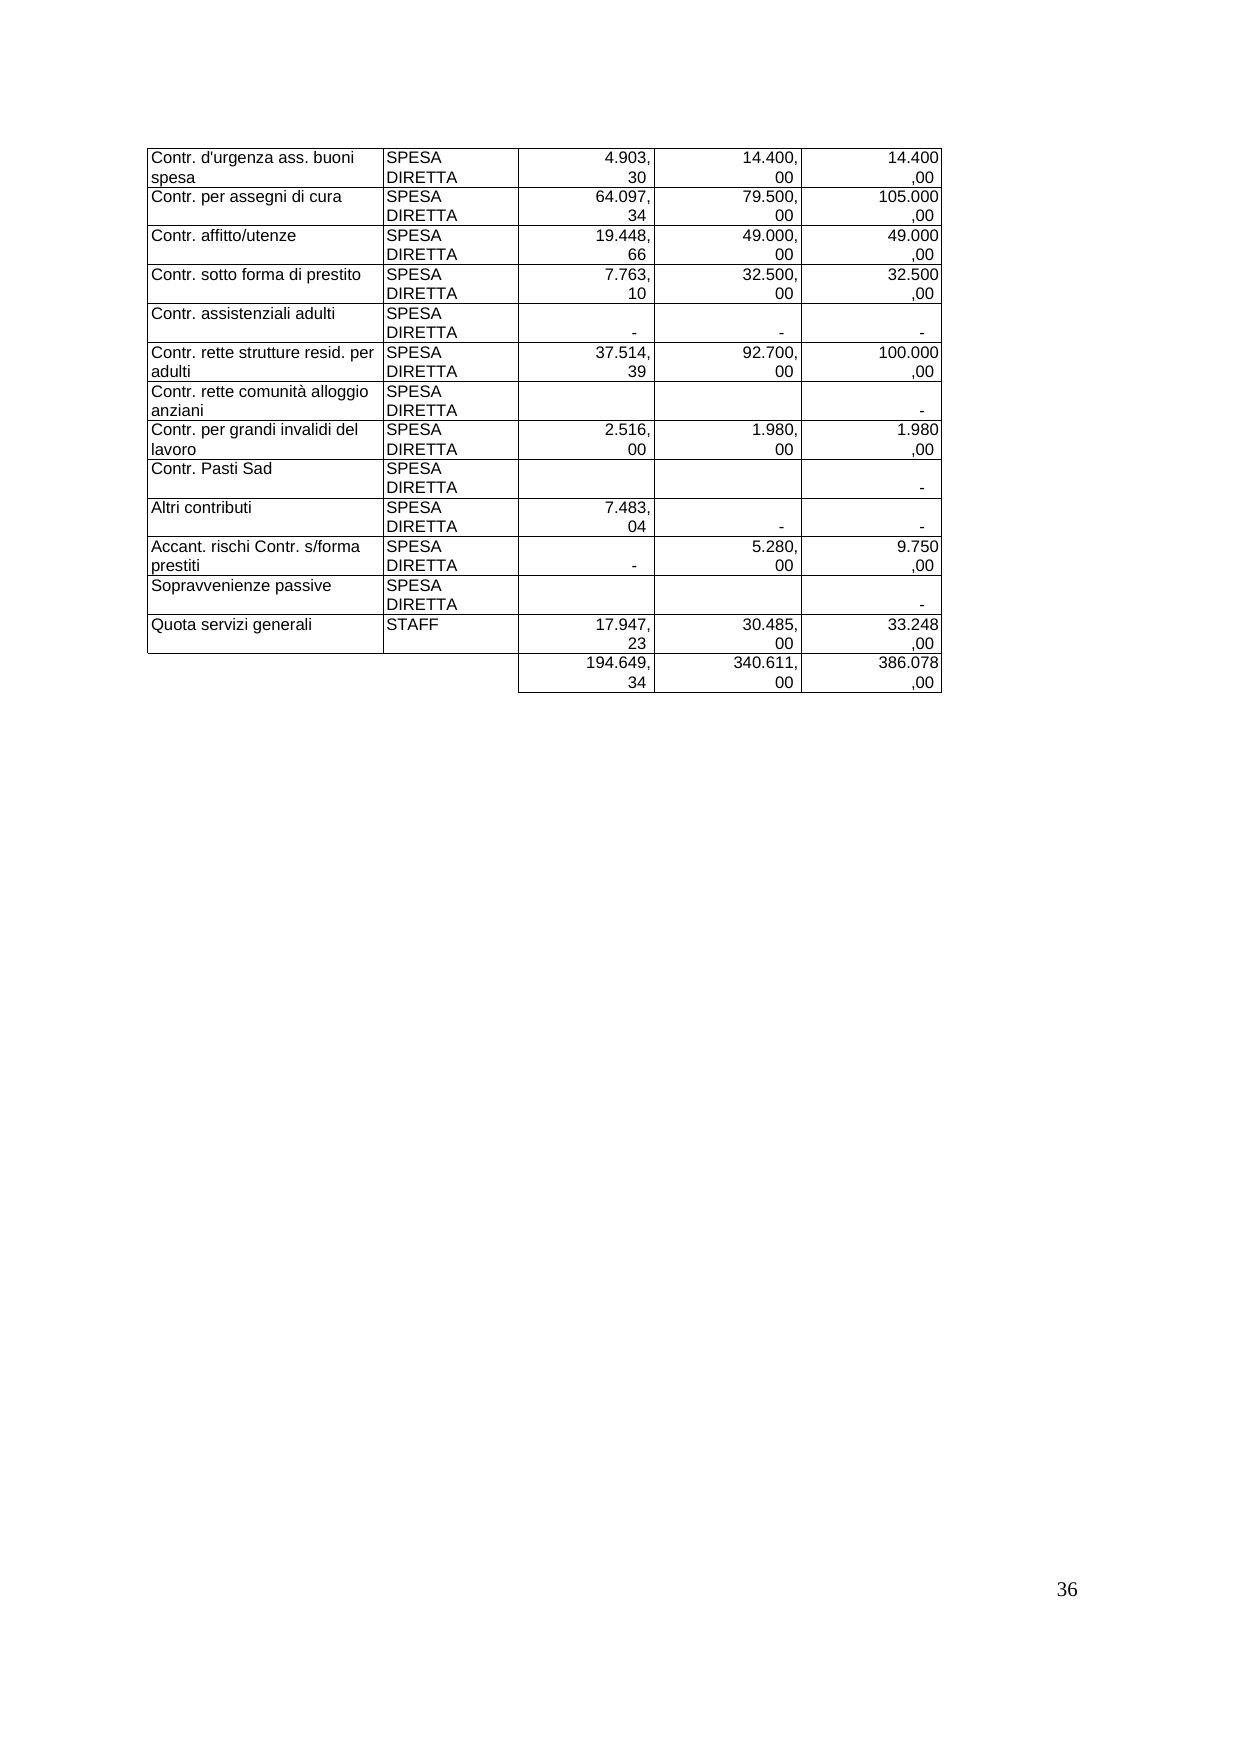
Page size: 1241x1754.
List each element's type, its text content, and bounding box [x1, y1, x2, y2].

table_cell 1.980,00 [802, 421, 941, 458]
table_cell SPESA DIRETTA [384, 226, 518, 264]
table_cell - [802, 576, 941, 614]
table_cell Contr. sotto forma di prestito [148, 265, 383, 303]
table_cell Contr. rette strutture resid. per adulti [148, 343, 383, 381]
table_cell STAFF [384, 615, 518, 653]
table_cell - [519, 537, 654, 575]
table_cell 14.400,00 [655, 149, 801, 187]
table_cell - [802, 499, 941, 536]
table_cell 2.516,00 [519, 421, 654, 458]
table_cell 17.947,23 [519, 615, 654, 653]
table_cell Contr. rette comunità alloggio anziani [148, 382, 383, 420]
table_cell Contr. Pasti Sad [148, 460, 383, 497]
table_cell 4.903,30 [519, 149, 654, 187]
table_cell - [655, 304, 801, 342]
table_cell 32.500,00 [802, 265, 941, 303]
table_cell 33.248,00 [802, 615, 941, 653]
table_cell SPESA DIRETTA [384, 343, 518, 381]
table_cell 37.514,39 [519, 343, 654, 381]
table_cell SPESA DIRETTA [384, 265, 518, 303]
table_cell 32.500,00 [655, 265, 801, 303]
table_cell 105.000,00 [802, 188, 941, 225]
table_cell [655, 576, 801, 614]
table_cell Accant. rischi Contr. s/forma prestiti [148, 537, 383, 575]
table_cell Sopravvenienze passive [148, 576, 383, 614]
table_cell 49.000,00 [802, 226, 941, 264]
table_cell 19.448,66 [519, 226, 654, 264]
table_cell Contr. assistenziali adulti [148, 304, 383, 342]
table_cell [519, 576, 654, 614]
table_cell SPESA DIRETTA [384, 537, 518, 575]
table_cell 92.700,00 [655, 343, 801, 381]
table_cell [148, 654, 383, 692]
table_cell 7.483,04 [519, 499, 654, 536]
table_cell 79.500,00 [655, 188, 801, 225]
table_cell [519, 382, 654, 420]
table_cell - [655, 499, 801, 536]
table_cell 100.000,00 [802, 343, 941, 381]
table_cell Altri contributi [148, 499, 383, 536]
table_cell Quota servizi generali [148, 615, 383, 653]
table_cell Contr. d'urgenza ass. buoni spesa [148, 149, 383, 187]
table_cell SPESA DIRETTA [384, 576, 518, 614]
table_cell [519, 460, 654, 497]
table_cell [655, 382, 801, 420]
table_cell SPESA DIRETTA [384, 188, 518, 225]
table_cell SPESA DIRETTA [384, 382, 518, 420]
table_cell 64.097,34 [519, 188, 654, 225]
table_cell 14.400,00 [802, 149, 941, 187]
table_cell Contr. affitto/utenze [148, 226, 383, 264]
table_cell 1.980,00 [655, 421, 801, 458]
table_cell SPESA DIRETTA [384, 499, 518, 536]
table_cell SPESA DIRETTA [384, 421, 518, 458]
table_cell [655, 460, 801, 497]
table_cell SPESA DIRETTA [384, 304, 518, 342]
table_cell Contr. per assegni di cura [148, 188, 383, 225]
table_cell - [802, 460, 941, 497]
table_cell SPESA DIRETTA [384, 460, 518, 497]
table_cell 386.078,00 [802, 654, 941, 692]
table_cell Contr. per grandi invalidi del lavoro [148, 421, 383, 458]
table_cell 340.611,00 [655, 654, 801, 692]
table_cell 194.649,34 [519, 654, 654, 692]
table_cell [383, 654, 518, 692]
table_cell - [519, 304, 654, 342]
table_cell - [802, 382, 941, 420]
table_cell 7.763,10 [519, 265, 654, 303]
table_cell 9.750,00 [802, 537, 941, 575]
table_cell SPESA DIRETTA [384, 149, 518, 187]
table_cell 5.280,00 [655, 537, 801, 575]
table_cell 30.485,00 [655, 615, 801, 653]
table_cell - [802, 304, 941, 342]
table_cell 49.000,00 [655, 226, 801, 264]
